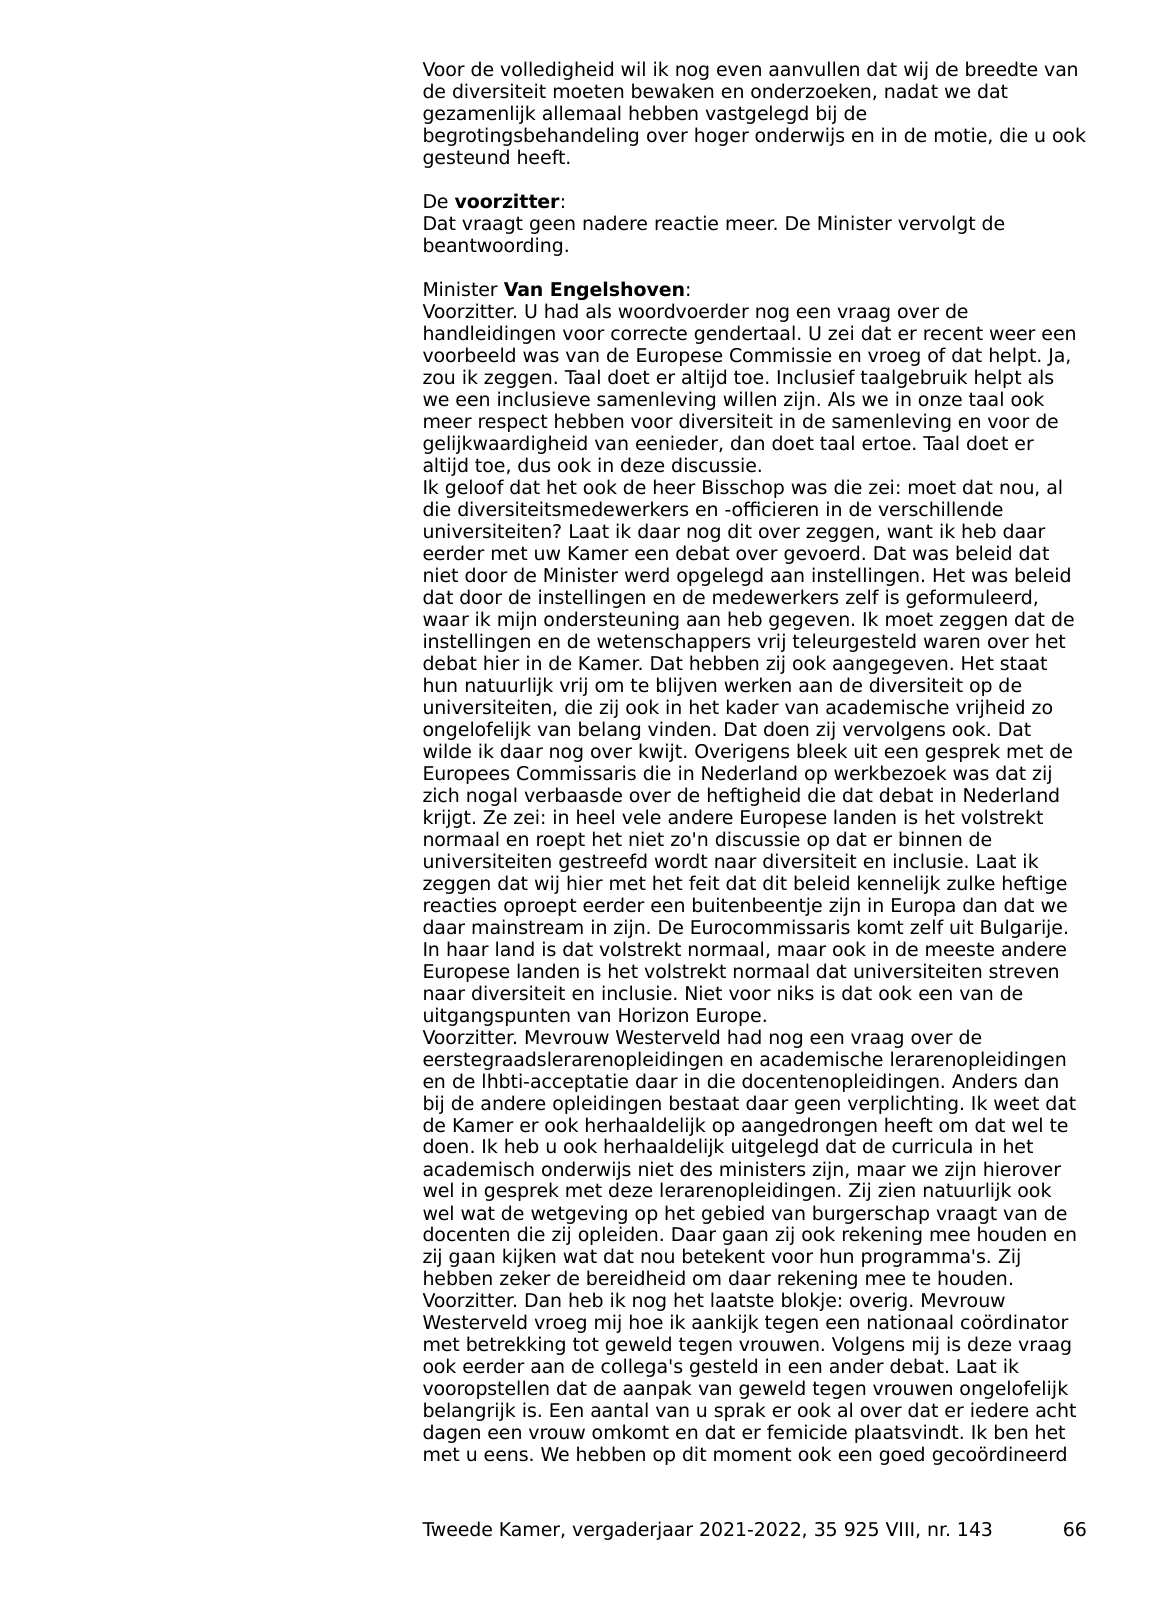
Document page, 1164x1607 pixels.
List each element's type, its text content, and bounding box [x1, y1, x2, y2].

text Minister Van Engelshoven: [422, 279, 1087, 301]
text Voorzitter. Mevrouw Westerveld had nog een vraag over de eerstegraadslerarenopleidingen en academische lerarenopleidingen en de lhbti-acceptatie daar in die docentenopleidingen. Anders dan bij de andere opleidingen bestaat daar geen verplichting. Ik weet dat de Kamer er ook herhaaldelijk op aangedrongen heeft om dat wel te doen. Ik heb u ook herhaaldelijk uitgelegd dat de curricula in het academisch onderwijs niet des ministers zijn, maar we zijn hierover wel in gesprek met deze lerarenopleidingen. Zij zien natuurlijk ook wel wat de wetgeving op het gebied van burgerschap vraagt van de docenten die zij opleiden. Daar gaan zij ook rekening mee houden en zij gaan kijken wat dat nou betekent voor hun programma's. Zij hebben zeker de bereidheid om daar rekening mee te houden. [422, 1027, 1087, 1290]
text De voorzitter: [422, 191, 1087, 213]
text Voor de volledigheid wil ik nog even aanvullen dat wij de breedte van de diversiteit moeten bewaken en onderzoeken, nadat we dat gezamenlijk allemaal hebben vastgelegd bij de begrotingsbehandeling over hoger onderwijs en in de motie, die u ook gesteund heeft. [422, 59, 1087, 169]
text Ik geloof dat het ook de heer Bisschop was die zei: moet dat nou, al die diversiteitsmedewerkers en -officieren in de verschillende universiteiten? Laat ik daar nog dit over zeggen, want ik heb daar eerder met uw Kamer een debat over gevoerd. Dat was beleid dat niet door de Minister werd opgelegd aan instellingen. Het was beleid dat door de instellingen en de medewerkers zelf is geformuleerd, waar ik mijn ondersteuning aan heb gegeven. Ik moet zeggen dat de instellingen en de wetenschappers vrij teleurgesteld waren over het debat hier in de Kamer. Dat hebben zij ook aangegeven. Het staat hun natuurlijk vrij om te blijven werken aan de diversiteit op de universiteiten, die zij ook in het kader van academische vrijheid zo ongelofelijk van belang vinden. Dat doen zij vervolgens ook. Dat wilde ik daar nog over kwijt. Overigens bleek uit een gesprek met de Europees Commissaris die in Nederland op werkbezoek was dat zij zich nogal verbaasde over de heftigheid die dat debat in Nederland krijgt. Ze zei: in heel vele andere Europese landen is het volstrekt normaal en roept het niet zo'n discussie op dat er binnen de universiteiten gestreefd wordt naar diversiteit en inclusie. Laat ik zeggen dat wij hier met het feit dat dit beleid kennelijk zulke heftige reacties oproept eerder een buitenbeentje zijn in Europa dan dat we daar mainstream in zijn. De Eurocommissaris komt zelf uit Bulgarije. In haar land is dat volstrekt normaal, maar ook in de meeste andere Europese landen is het volstrekt normaal dat universiteiten streven naar diversiteit en inclusie. Niet voor niks is dat ook een van de uitgangspunten van Horizon Europe. [422, 477, 1087, 1027]
text Voorzitter. U had als woordvoerder nog een vraag over de handleidingen voor correcte gendertaal. U zei dat er recent weer een voorbeeld was van de Europese Commissie en vroeg of dat helpt. Ja, zou ik zeggen. Taal doet er altijd toe. Inclusief taalgebruik helpt als we een inclusieve samenleving willen zijn. Als we in onze taal ook meer respect hebben voor diversiteit in de samenleving en voor de gelijkwaardigheid van eenieder, dan doet taal ertoe. Taal doet er altijd toe, dus ook in deze discussie. [422, 301, 1087, 477]
text Dat vraagt geen nadere reactie meer. De Minister vervolgt de beantwoording. [422, 213, 1087, 257]
text Voorzitter. Dan heb ik nog het laatste blokje: overig. Mevrouw Westerveld vroeg mij hoe ik aankijk tegen een nationaal coördinator met betrekking tot geweld tegen vrouwen. Volgens mij is deze vraag ook eerder aan de collega's gesteld in een ander debat. Laat ik vooropstellen dat de aanpak van geweld tegen vrouwen ongelofelijk belangrijk is. Een aantal van u sprak er ook al over dat er iedere acht dagen een vrouw omkomt en dat er femicide plaatsvindt. Ik ben het met u eens. We hebben op dit moment ook een goed gecoördineerd [422, 1290, 1087, 1466]
